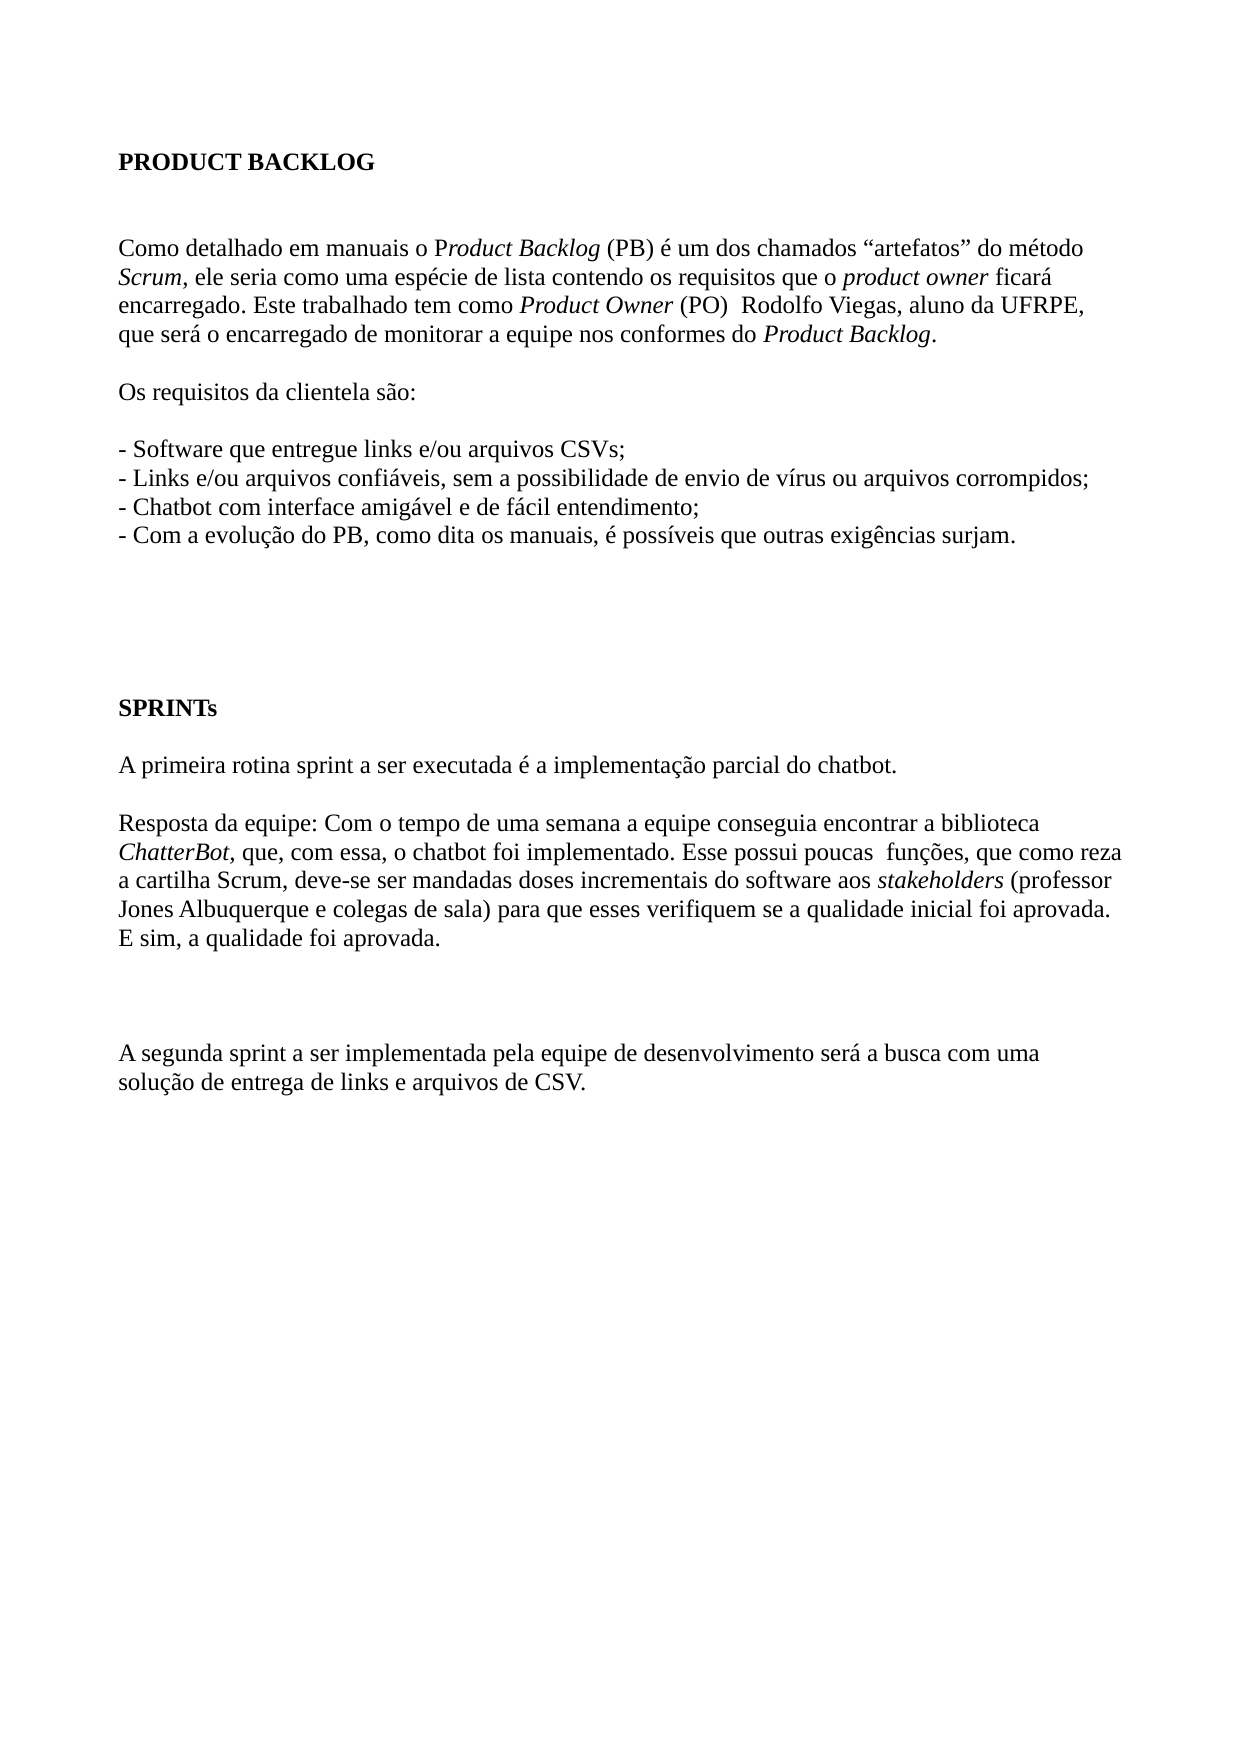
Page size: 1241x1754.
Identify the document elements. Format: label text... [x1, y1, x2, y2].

text PRODUCT BACKLOG [118, 147, 1122, 176]
text A segunda sprint a ser implementada pela equipe de desenvolvimento será a busca com uma solução de entrega de links e arquivos de CSV. [118, 1038, 1122, 1096]
text - Links e/ou arquivos confiáveis, sem a possibilidade de envio de vírus ou arquivos corrompidos; [118, 463, 1122, 492]
text - Com a evolução do PB, como dita os manuais, é possíveis que outras exigências surjam. [118, 521, 1122, 549]
text Como detalhado em manuais o Product Backlog (PB) é um dos chamados “artefatos” do método Scrum, ele seria como uma espécie de lista contendo os requisitos que o product owner ficará encarregado. Este trabalhado tem como Product Owner (PO) Rodolfo Viegas, aluno da UFRPE, que será o encarregado de monitorar a equipe nos conformes do Product Backlog. [118, 233, 1122, 348]
text A primeira rotina sprint a ser executada é a implementação parcial do chatbot. [118, 751, 1122, 779]
text Os requisitos da clientela são: [118, 377, 1122, 406]
text SPRINTs [118, 693, 1122, 722]
text - Chatbot com interface amigável e de fácil entendimento; [118, 492, 1122, 521]
text - Software que entregue links e/ou arquivos CSVs; [118, 434, 1122, 463]
text Resposta da equipe: Com o tempo de uma semana a equipe conseguia encontrar a biblioteca ChatterBot, que, com essa, o chatbot foi implementado. Esse possui poucas funções, que como reza a cartilha Scrum, deve-se ser mandadas doses incrementais do software aos stakeholders (professor Jones Albuquerque e colegas de sala) para que esses verifiquem se a qualidade inicial foi aprovada. E sim, a qualidade foi aprovada. [118, 808, 1122, 952]
